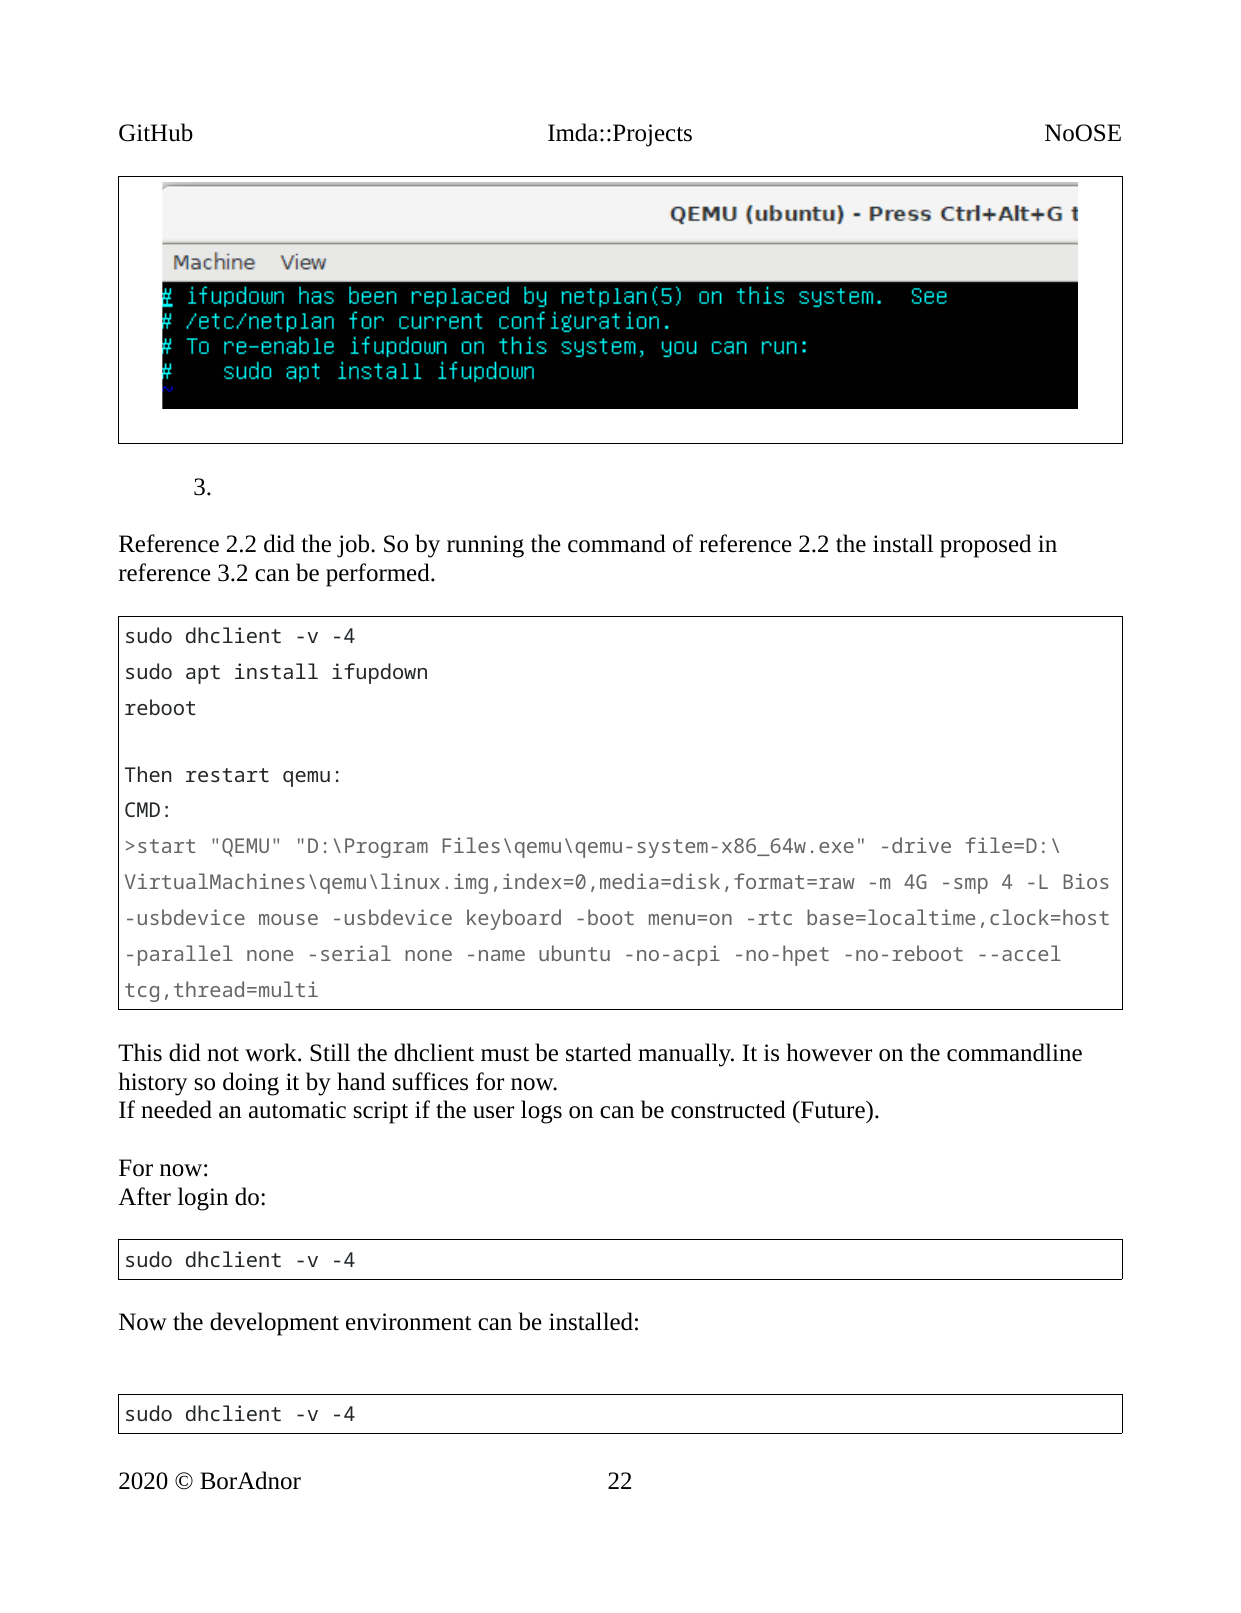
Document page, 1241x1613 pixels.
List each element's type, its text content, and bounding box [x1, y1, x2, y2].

text If needed an automatic script if the user logs on can be constructed (Future). [118, 1096, 1122, 1124]
table_header sudo dhclient -v -4 [119, 1395, 1122, 1433]
picture [162, 182, 1078, 409]
text For now: [118, 1153, 1122, 1182]
text This did not work. Still the dhclient must be started manually. It is however on the commandline history so doing it by hand suffices for now. [118, 1038, 1122, 1096]
table_header sudo dhclient -v -4 [119, 1240, 1122, 1279]
text Now the development environment can be installed: [118, 1307, 1122, 1336]
table_header [119, 177, 1122, 443]
table_header sudo dhclient -v -4 sudo apt install ifupdown reboot Then restart qemu: CMD: >start "QEMU" "D:\Program Files\qemu\qemu-system-x86_64w.exe" -drive file=D:\VirtualMachines\qemu\linux.img,index=0,media=disk,format=raw -m 4G -smp 4 -L Bios -usbdevice mouse -usbdevice keyboard -boot menu=on -rtc base=localtime,clock=host -parallel none -serial none -name ubuntu -no-acpi -no-hpet -no-reboot --accel tcg,thread=multi [119, 617, 1122, 1009]
text Reference 2.2 did the job. So by running the command of reference 2.2 the install proposed in reference 3.2 can be performed. [118, 529, 1122, 587]
text After login do: [118, 1182, 1122, 1211]
